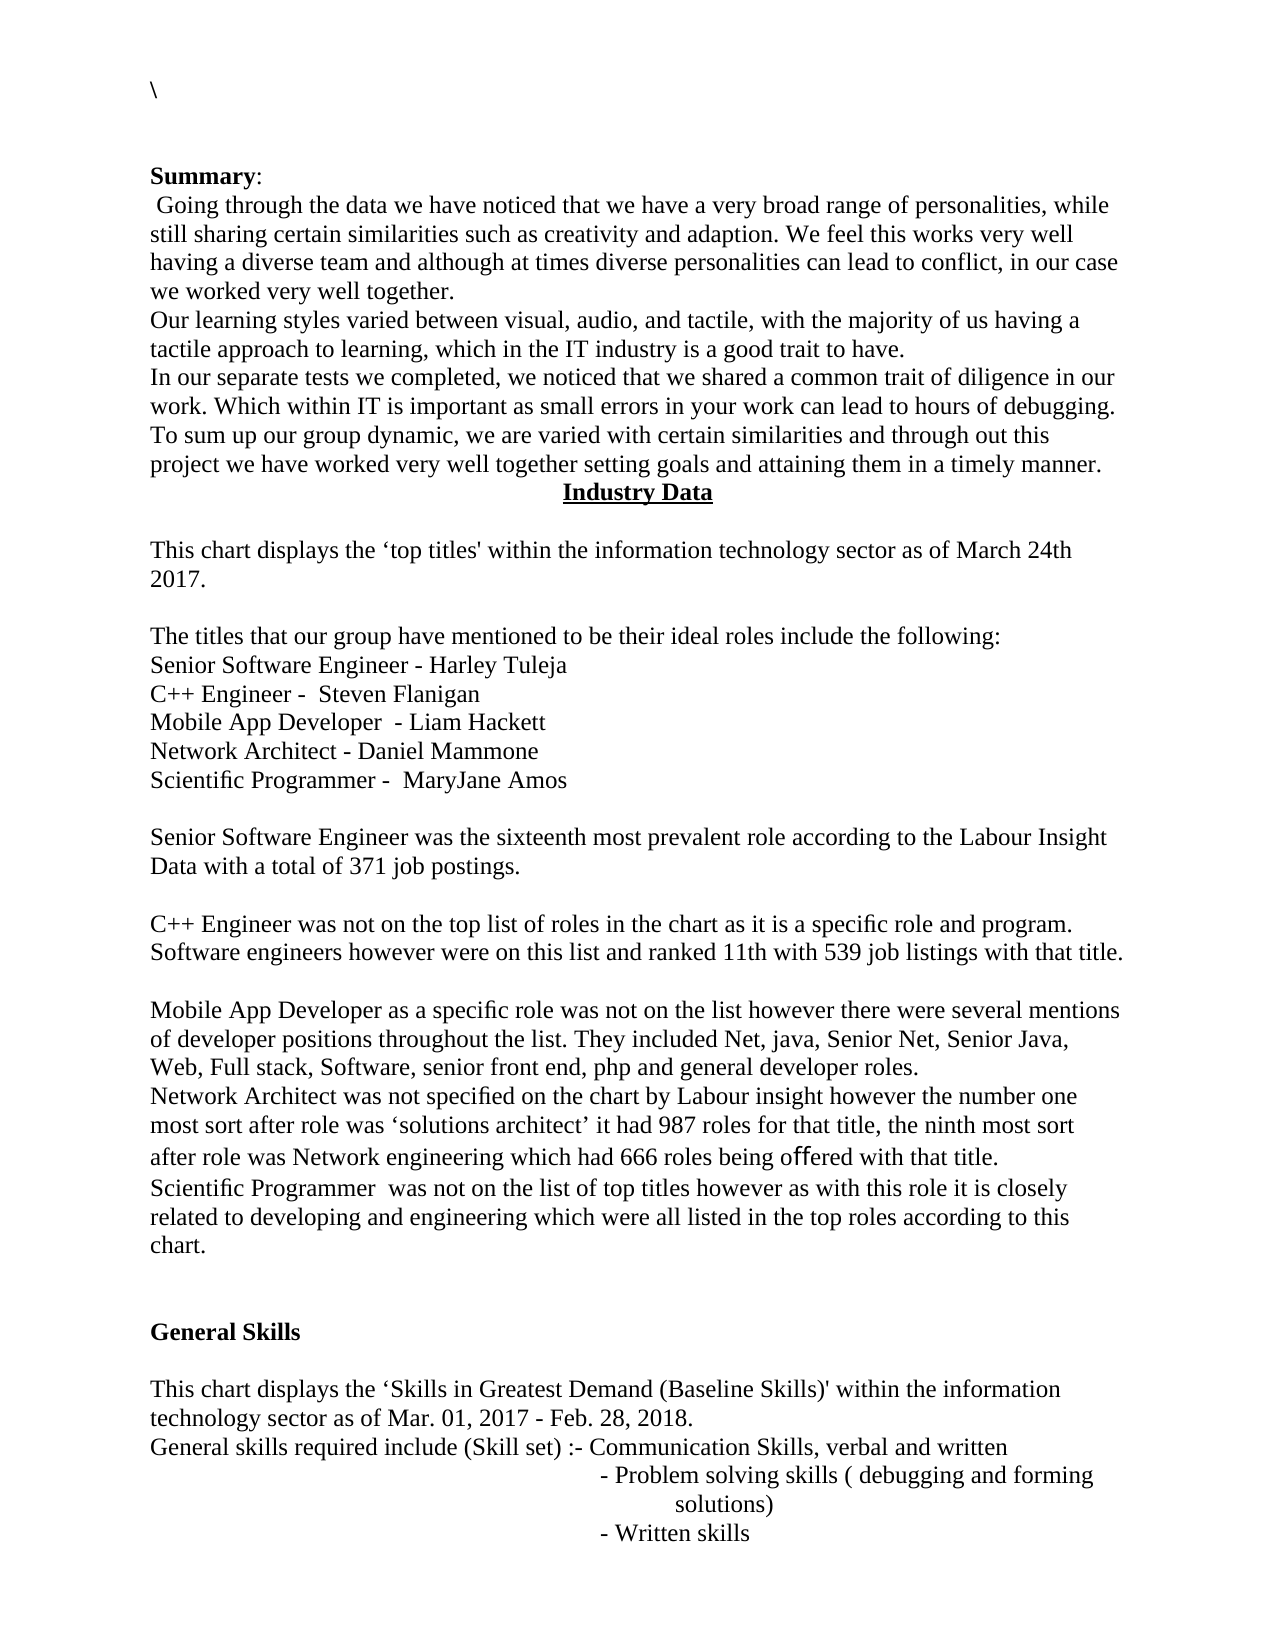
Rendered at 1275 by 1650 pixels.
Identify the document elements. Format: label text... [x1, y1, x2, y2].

text C++ Engineer was not on the top list of roles in the chart as it is a speciﬁc role and program. Software engineers however were on this list and ranked 11th with 539 job listings with that title. Mobile App Developer as a speciﬁc role was not on the list however there were several mentions of developer positions throughout the list. They included Net, java, Senior Net, Senior Java, Web, Full stack, Software, senior front end, php and general developer roles. Network Architect was not speciﬁed on the chart by Labour insight however the number one most sort after role was ‘solutions architect’ it had 987 roles for that title, the ninth most sort after role was Network engineering which had 666 roles being oﬀered with that title. Scientiﬁc Programmer was not on the list of top titles however as with this role it is closely related to developing and engineering which were all listed in the top roles according to this chart. [150, 909, 1125, 1288]
text Our learning styles varied between visual, audio, and tactile, with the majority of us having a tactile approach to learning, which in the IT industry is a good trait to have. [150, 305, 1125, 362]
text In our separate tests we completed, we noticed that we shared a common trait of diligence in our work. Which within IT is important as small errors in your work can lead to hours of debugging. [150, 362, 1125, 420]
text Industry Data [150, 477, 1125, 506]
text Going through the data we have noticed that we have a very broad range of personalities, while still sharing certain similarities such as creativity and adaption. We feel this works very well having a diverse team and although at times diverse personalities can lead to conflict, in our case we worked very well together. [150, 190, 1125, 305]
text This chart displays the ‘Skills in Greatest Demand (Baseline Skills)' within the information technology sector as of Mar. 01, 2017 - Feb. 28, 2018. [150, 1374, 1125, 1432]
text To sum up our group dynamic, we are varied with certain similarities and through out this project we have worked very well together setting goals and attaining them in a timely manner. [150, 420, 1125, 477]
text Summary: [150, 161, 1125, 190]
text Senior Software Engineer was the sixteenth most prevalent role according to the Labour Insight Data with a total of 371 job postings. [150, 822, 1125, 909]
text General skills required include (Skill set) :- Communication Skills, verbal and written - Problem solving skills ( debugging and forming solutions) - Written skills [150, 1432, 1125, 1547]
text This chart displays the ‘top titles' within the information technology sector as of March 24th 2017. [150, 535, 1125, 621]
text \ [150, 75, 1125, 104]
text General Skills [150, 1317, 1125, 1345]
text The titles that our group have mentioned to be their ideal roles include the following: Senior Software Engineer - Harley Tuleja C++ Engineer - Steven Flanigan Mobile App Developer - Liam Hackett Network Architect - Daniel Mammone Scientiﬁc Programmer - MaryJane Amos [150, 621, 1125, 822]
